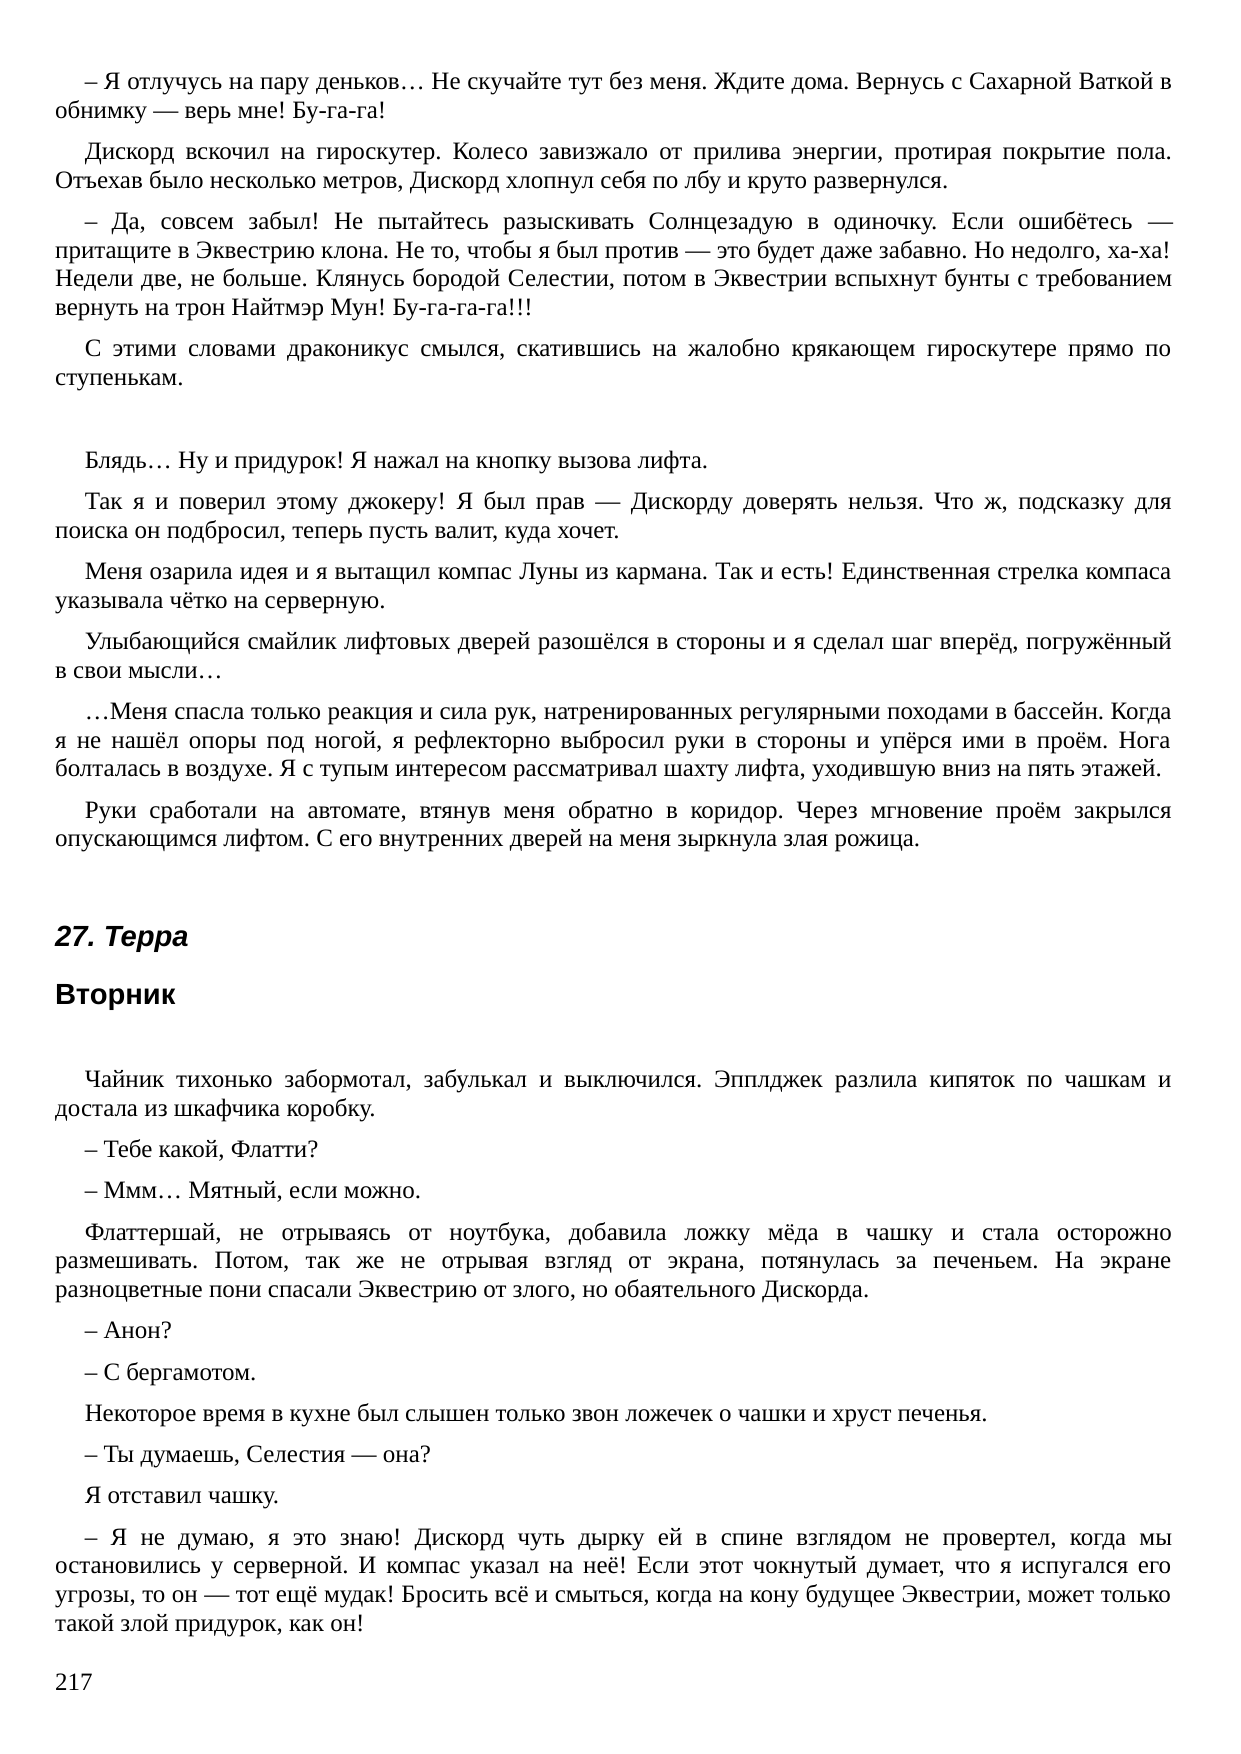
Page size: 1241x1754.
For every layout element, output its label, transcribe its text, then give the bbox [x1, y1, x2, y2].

text Флаттершай, не отрываясь от ноутбука, добавила ложку мёда в чашку и стала осторожно размешивать. Потом, так же не отрывая взгляд от экрана, потянулась за печеньем. На экране разноцветные пони спасали Эквестрию от злого, но обаятельного Дискорда. [55, 1217, 1173, 1303]
text Я отставил чашку. [55, 1481, 1173, 1509]
text – Ммм… Мятный, если можно. [55, 1176, 1173, 1204]
text – Я отлучусь на пару деньков… Не скучайте тут без меня. Ждите дома. Вернусь с Сахарной Ваткой в обнимку — верь мне! Бу-га-га! [55, 66, 1173, 123]
subtitle Вторник [55, 977, 1173, 1011]
text Некоторое время в кухне был слышен только звон ложечек о чашки и хруст печенья. [55, 1398, 1173, 1427]
text – Тебе какой, Флатти? [55, 1134, 1173, 1163]
text Так я и поверил этому джокеру! Я был прав — Дискорду доверять нельзя. Что ж, подсказку для поиска он подбросил, теперь пусть валит, куда хочет. [55, 486, 1173, 543]
subtitle 27. Терра [55, 918, 1173, 952]
text Меня озарила идея и я вытащил компас Луны из кармана. Так и есть! Единственная стрелка компаса указывала чётко на серверную. [55, 556, 1173, 613]
text – С бергамотом. [55, 1357, 1173, 1386]
text …Меня спасла только реакция и сила рук, натренированных регулярными походами в бассейн. Когда я не нашёл опоры под ногой, я рефлекторно выбросил руки в стороны и упёрся ими в проём. Нога болталась в воздухе. Я с тупым интересом рассматривал шахту лифта, уходившую вниз на пять этажей. [55, 696, 1173, 782]
text – Да, совсем забыл! Не пытайтесь разыскивать Солнцезадую в одиночку. Если ошибётесь — притащите в Эквестрию клона. Не то, чтобы я был против — это будет даже забавно. Но недолго, ха-ха! Недели две, не больше. Клянусь бородой Селестии, потом в Эквестрии вспыхнут бунты с требованием вернуть на трон Найтмэр Мун! Бу-га-га-га!!! [55, 206, 1173, 321]
text Дискорд вскочил на гироскутер. Колесо завизжало от прилива энергии, протирая покрытие пола. Отъехав было несколько метров, Дискорд хлопнул себя по лбу и круто развернулся. [55, 136, 1173, 193]
text Улыбающийся смайлик лифтовых дверей разошёлся в стороны и я сделал шаг вперёд, погружённый в свои мысли… [55, 626, 1173, 683]
text Блядь… Ну и придурок! Я нажал на кнопку вызова лифта. [55, 445, 1173, 473]
text – Ты думаешь, Селестия — она? [55, 1439, 1173, 1468]
text – Анон? [55, 1316, 1173, 1344]
text Чайник тихонько забормотал, забулькал и выключился. Эпплджек разлила кипяток по чашкам и достала из шкафчика коробку. [55, 1064, 1173, 1122]
text Руки сработали на автомате, втянув меня обратно в коридор. Через мгновение проём закрылся опускающимся лифтом. С его внутренних дверей на меня зыркнула злая рожица. [55, 795, 1173, 852]
text – Я не думаю, я это знаю! Дискорд чуть дырку ей в спине взглядом не провертел, когда мы остановились у серверной. И компас указал на неё! Если этот чокнутый думает, что я испугался его угрозы, то он — тот ещё мудак! Бросить всё и смыться, когда на кону будущее Эквестрии, может только такой злой придурок, как он! [55, 1522, 1173, 1637]
text С этими словами драконикус смылся, скатившись на жалобно крякающем гироскутере прямо по ступенькам. [55, 333, 1173, 391]
